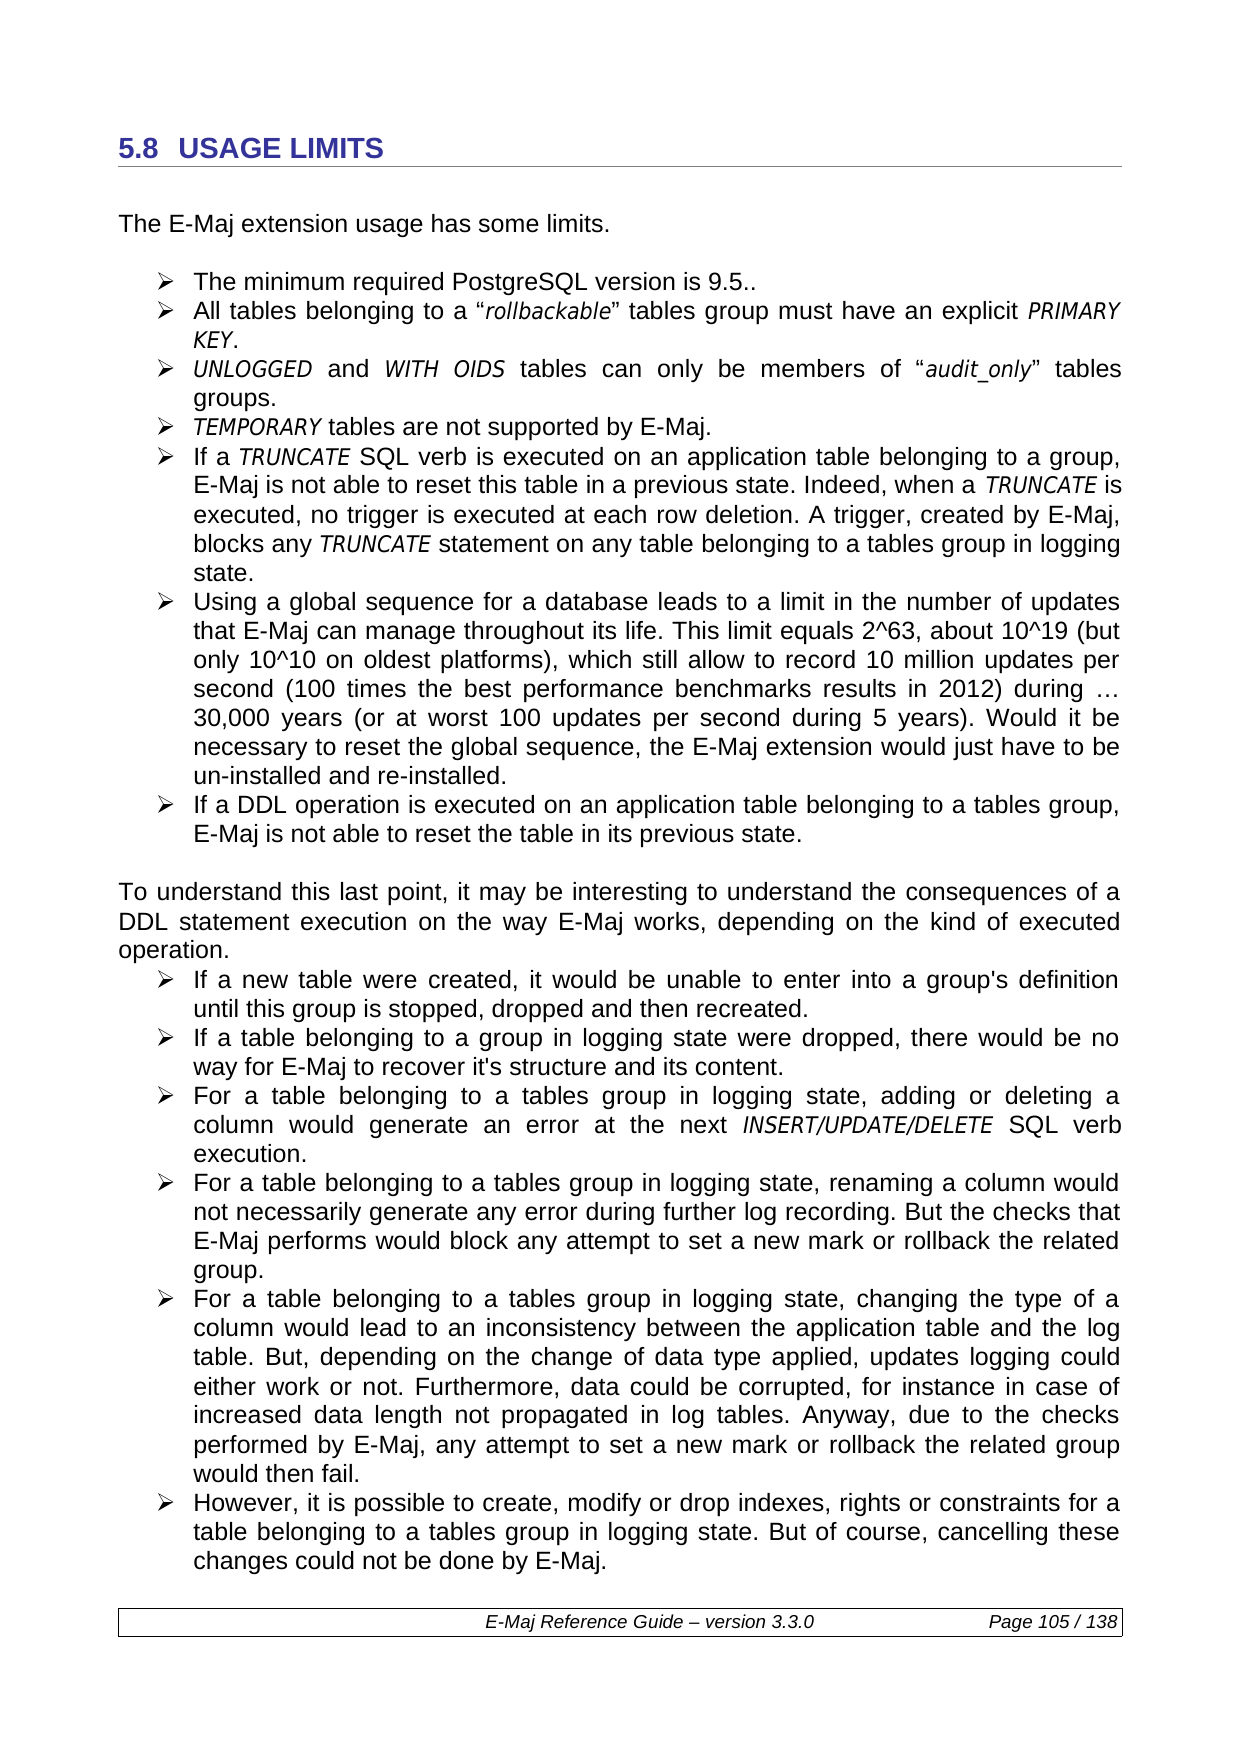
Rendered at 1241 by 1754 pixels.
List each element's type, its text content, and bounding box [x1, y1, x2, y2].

list UNLOGGED and WITH OIDS tables can only be members of “audit_only” tables groups. [156, 354, 1122, 412]
subtitle Usage limits [118, 131, 1122, 166]
list If a DDL operation is executed on an application table belonging to a tables group, E-Maj is not able to reset the table in its previous state. [156, 790, 1122, 848]
list If a table belonging to a group in logging state were dropped, there would be no way for E-Maj to recover it's structure and its content. [156, 1023, 1122, 1081]
list TEMPORARY tables are not supported by E-Maj. [156, 412, 1122, 441]
list For a table belonging to a tables group in logging state, changing the type of a column would lead to an inconsistency between the application table and the log table. But, depending on the change of data type applied, updates logging could either work or not. Furthermore, data could be corrupted, for instance in case of increased data length not propagated in log tables. Anyway, due to the checks performed by E-Maj, any attempt to set a new mark or rollback the related group would then fail. [156, 1284, 1122, 1488]
list However, it is possible to create, modify or drop indexes, rights or constraints for a table belonging to a tables group in logging state. But of course, cancelling these changes could not be done by E-Maj. [156, 1488, 1122, 1575]
list If a new table were created, it would be unable to enter into a group's definition until this group is stopped, dropped and then recreated. [156, 964, 1122, 1023]
list The minimum required PostgreSQL version is 9.5.. [156, 267, 1122, 296]
list For a table belonging to a tables group in logging state, renaming a column would not necessarily generate any error during further log recording. But the checks that E-Maj performs would block any attempt to set a new mark or rollback the related group. [156, 1168, 1122, 1284]
list All tables belonging to a “rollbackable” tables group must have an explicit PRIMARY KEY. [156, 296, 1122, 354]
text To understand this last point, it may be interesting to understand the consequences of a DDL statement execution on the way E-Maj works, depending on the kind of executed operation. [118, 877, 1122, 964]
text The E-Maj extension usage has some limits. [118, 209, 1122, 238]
list If a TRUNCATE SQL verb is executed on an application table belonging to a group, E-Maj is not able to reset this table in a previous state. Indeed, when a TRUNCATE is executed, no trigger is executed at each row deletion. A trigger, created by E-Maj, blocks any TRUNCATE statement on any table belonging to a tables group in logging state. [156, 441, 1122, 587]
list For a table belonging to a tables group in logging state, adding or deleting a column would generate an error at the next INSERT/UPDATE/DELETE SQL verb execution. [156, 1081, 1122, 1168]
list Using a global sequence for a database leads to a limit in the number of updates that E-Maj can manage throughout its life. This limit equals 2^63, about 10^19 (but only 10^10 on oldest platforms), which still allow to record 10 million updates per second (100 times the best performance benchmarks results in 2012) during … 30,000 years (or at worst 100 updates per second during 5 years). Would it be necessary to reset the global sequence, the E-Maj extension would just have to be un-installed and re-installed. [156, 587, 1122, 790]
